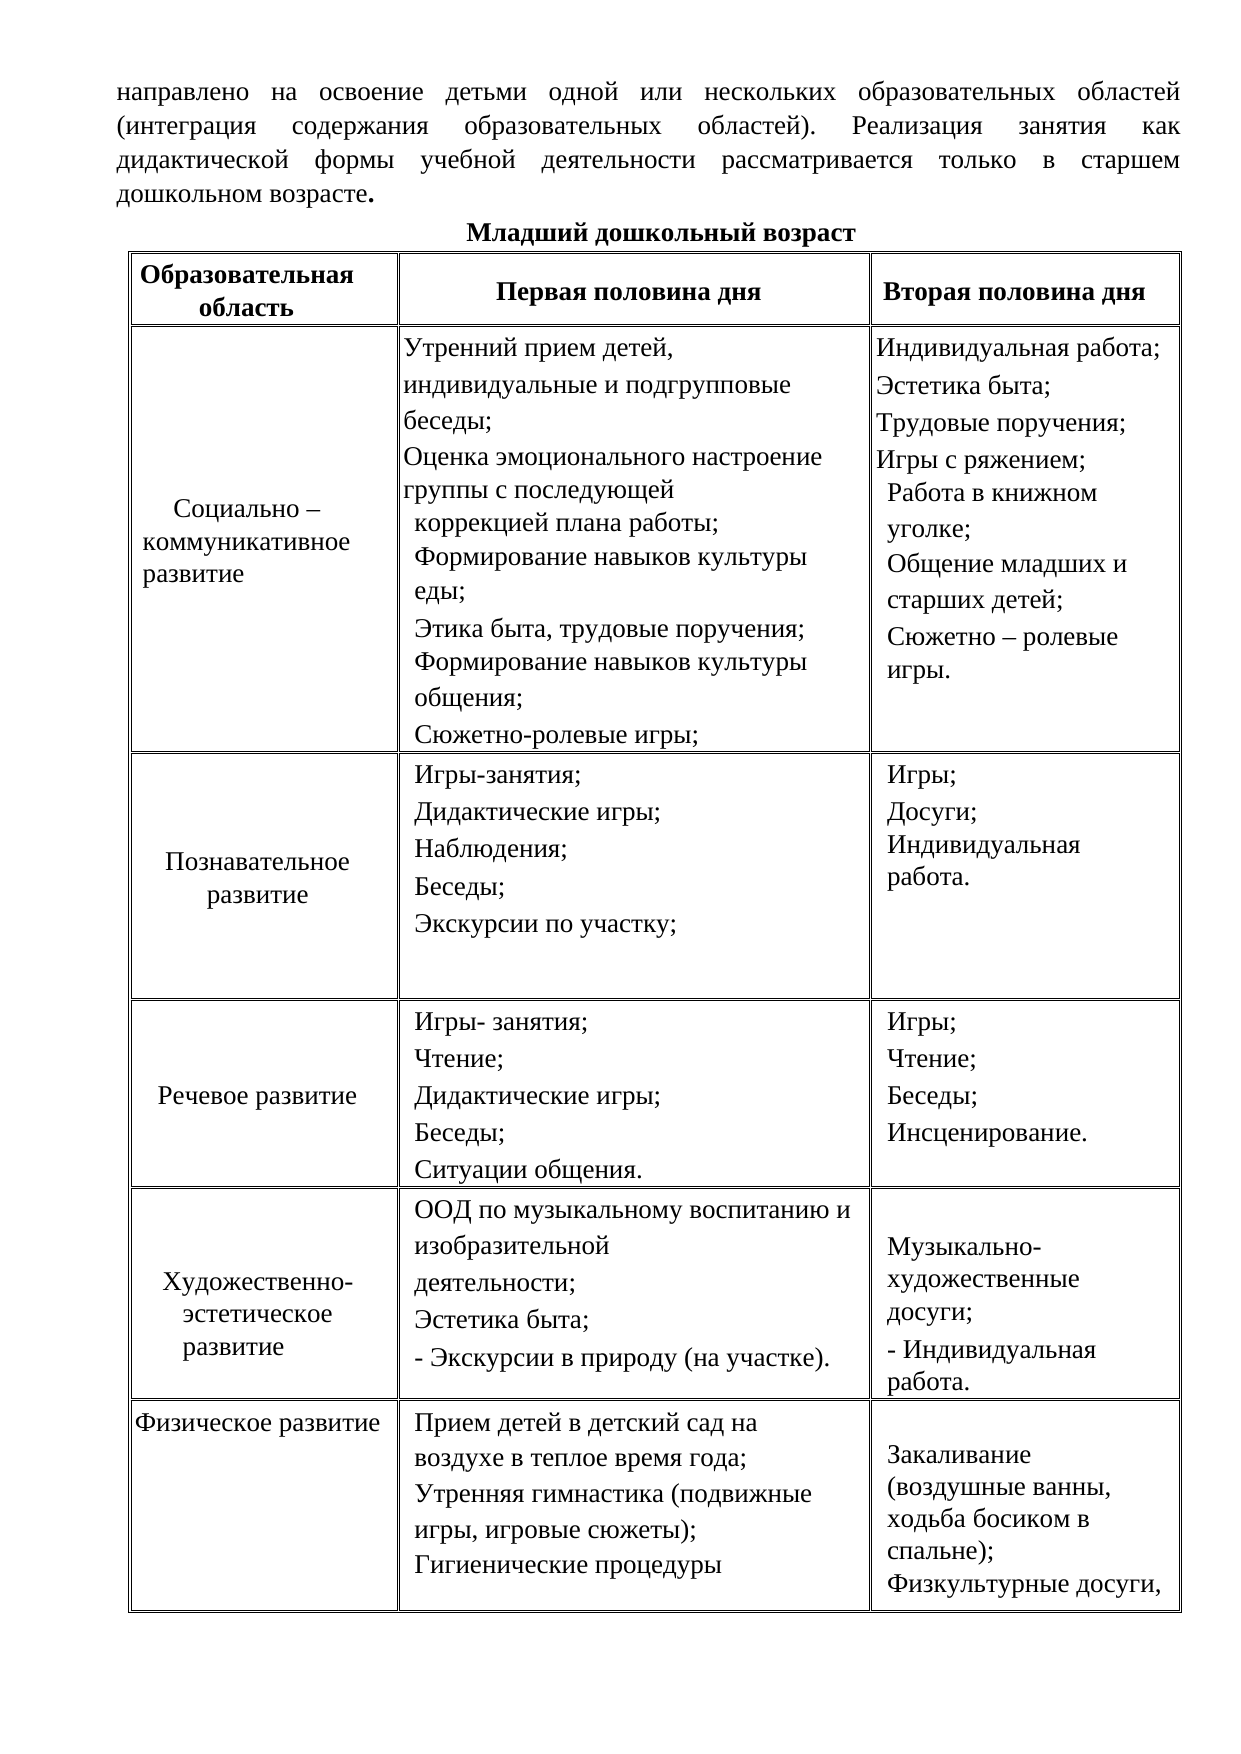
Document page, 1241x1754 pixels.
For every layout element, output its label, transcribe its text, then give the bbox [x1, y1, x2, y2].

table_cell Индивидуальная работа; Эстетика быта; Трудовые поручения; Игры с ряжением; Работа в книжном уголке; Общение младших и старших детей; Сюжетно – ролевые игры. [872, 327, 1179, 751]
table_cell Игры-занятия; Дидактические игры; Наблюдения; Беседы; Экскурсии по участку; [400, 754, 869, 997]
table_cell Утренний прием детей, индивидуальные и подгрупповые беседы; Оценка эмоционального настроение группы с последующей коррекцией плана работы; Формирование навыков культуры еды; Этика быта, трудовые поручения; Формирование навыков культуры общения; Сюжетно-ролевые игры; [400, 327, 869, 751]
table_header Первая половина дня [400, 254, 869, 324]
table_header Вторая половина дня [872, 254, 1179, 324]
table_cell Социально – коммуникативное развитие [132, 327, 397, 751]
table_cell Прием детей в детский сад на воздухе в теплое время года; Утренняя гимнастика (подвижные игры, игровые сюжеты); Гигиенические процедуры [400, 1401, 869, 1610]
text Младший дошкольный возраст [118, 216, 1204, 247]
table_cell Игры; Чтение; Беседы; Инсценирование. [872, 1001, 1179, 1186]
table_cell Музыкально- художественные досуги; - Индивидуальная работа. [872, 1189, 1179, 1398]
table_cell ООД по музыкальному воспитанию и изобразительной деятельности; Эстетика быта; - Экскурсии в природу (на участке). [400, 1189, 869, 1398]
table_cell Игры; Досуги; Индивидуальная работа. [872, 754, 1179, 997]
table_cell Игры- занятия; Чтение; Дидактические игры; Беседы; Ситуации общения. [400, 1001, 869, 1186]
table_cell Познавательное развитие [132, 754, 397, 997]
table_cell Речевое развитие [132, 1001, 397, 1186]
table_cell Физическое развитие [132, 1401, 397, 1610]
text направлено на освоение детьми одной или нескольких образовательных областей (интеграция содержания образовательных областей). Реализация занятия как дидактической формы учебной деятельности рассматривается только в старшем дошкольном возрасте. [116, 75, 1182, 209]
table_cell Художественно- эстетическое развитие [132, 1189, 397, 1398]
table_cell Закаливание (воздушные ванны, ходьба босиком в спальне); Физкультурные досуги, [872, 1401, 1179, 1610]
table_header Образовательная область [132, 254, 397, 324]
